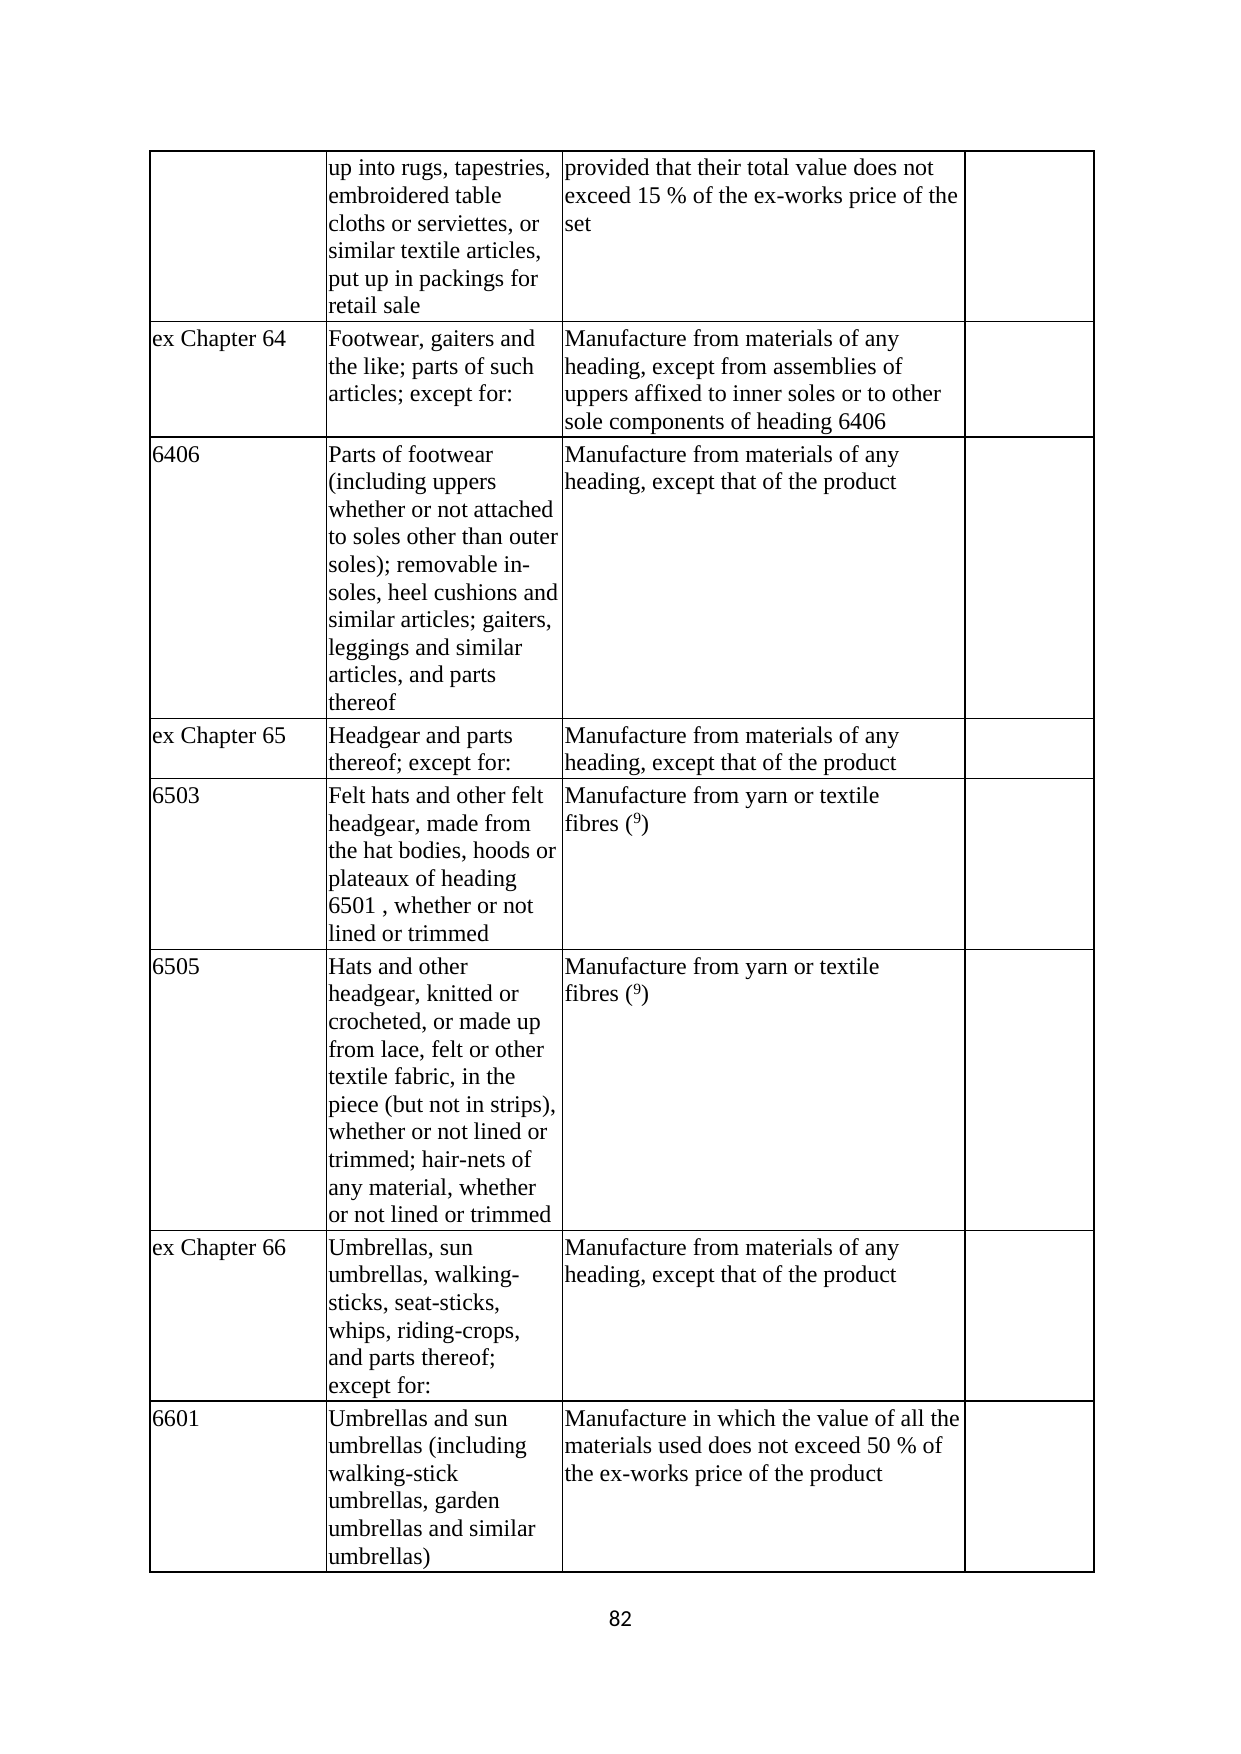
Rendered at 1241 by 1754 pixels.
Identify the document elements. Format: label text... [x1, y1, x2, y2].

table_cell [151, 152, 326, 321]
table_cell 6601 [151, 1402, 326, 1571]
table_cell ex Chapter 66 [151, 1231, 326, 1400]
table_cell [966, 152, 1093, 321]
table_cell [966, 1231, 1093, 1400]
table_cell Manufacture in which the value of all the materials used does not exceed 50 % of the ex-works price of the product [563, 1402, 964, 1571]
table_cell Manufacture from yarn or textile fibres (9) [563, 779, 964, 948]
table_cell provided that their total value does not exceed 15 % of the ex-works price of the set [563, 152, 964, 321]
table_cell ex Chapter 65 [151, 719, 326, 778]
table_cell 6503 [151, 779, 326, 948]
table_cell Manufacture from materials of any heading, except from assemblies of uppers affixed to inner soles or to other sole components of heading 6406 [563, 322, 964, 436]
table_cell Manufacture from materials of any heading, except that of the product [563, 438, 964, 717]
table_cell ex Chapter 64 [151, 322, 326, 436]
table_cell [966, 779, 1093, 948]
table_cell [966, 950, 1093, 1229]
table_cell [966, 719, 1093, 778]
table_cell Footwear, gaiters and the like; parts of such articles; except for: [327, 322, 562, 436]
table_cell Parts of footwear (including uppers whether or not attached to soles other than outer soles); removable in-soles, heel cushions and similar articles; gaiters, leggings and similar articles, and parts thereof [327, 438, 562, 717]
table_cell Manufacture from materials of any heading, except that of the product [563, 1231, 964, 1400]
table_cell [966, 1402, 1093, 1571]
table_cell [966, 322, 1093, 436]
table_cell 6505 [151, 950, 326, 1229]
table_cell Manufacture from yarn or textile fibres (9) [563, 950, 964, 1229]
table_cell Hats and other headgear, knitted or crocheted, or made up from lace, felt or other textile fabric, in the piece (but not in strips), whether or not lined or trimmed; hair-nets of any material, whether or not lined or trimmed [327, 950, 562, 1229]
table_cell Umbrellas, sun umbrellas, walking-sticks, seat-sticks, whips, riding-crops, and parts thereof; except for: [327, 1231, 562, 1400]
table_cell Headgear and parts thereof; except for: [327, 719, 562, 778]
table_cell Felt hats and other felt headgear, made from the hat bodies, hoods or plateaux of heading 6501 , whether or not lined or trimmed [327, 779, 562, 948]
table_cell 6406 [151, 438, 326, 717]
table_cell Manufacture from materials of any heading, except that of the product [563, 719, 964, 778]
table_cell [966, 438, 1093, 717]
table_cell Umbrellas and sun umbrellas (including walking-stick umbrellas, garden umbrellas and similar umbrellas) [327, 1402, 562, 1571]
table_cell up into rugs, tapestries, embroidered table cloths or serviettes, or similar textile articles, put up in packings for retail sale [327, 152, 562, 321]
